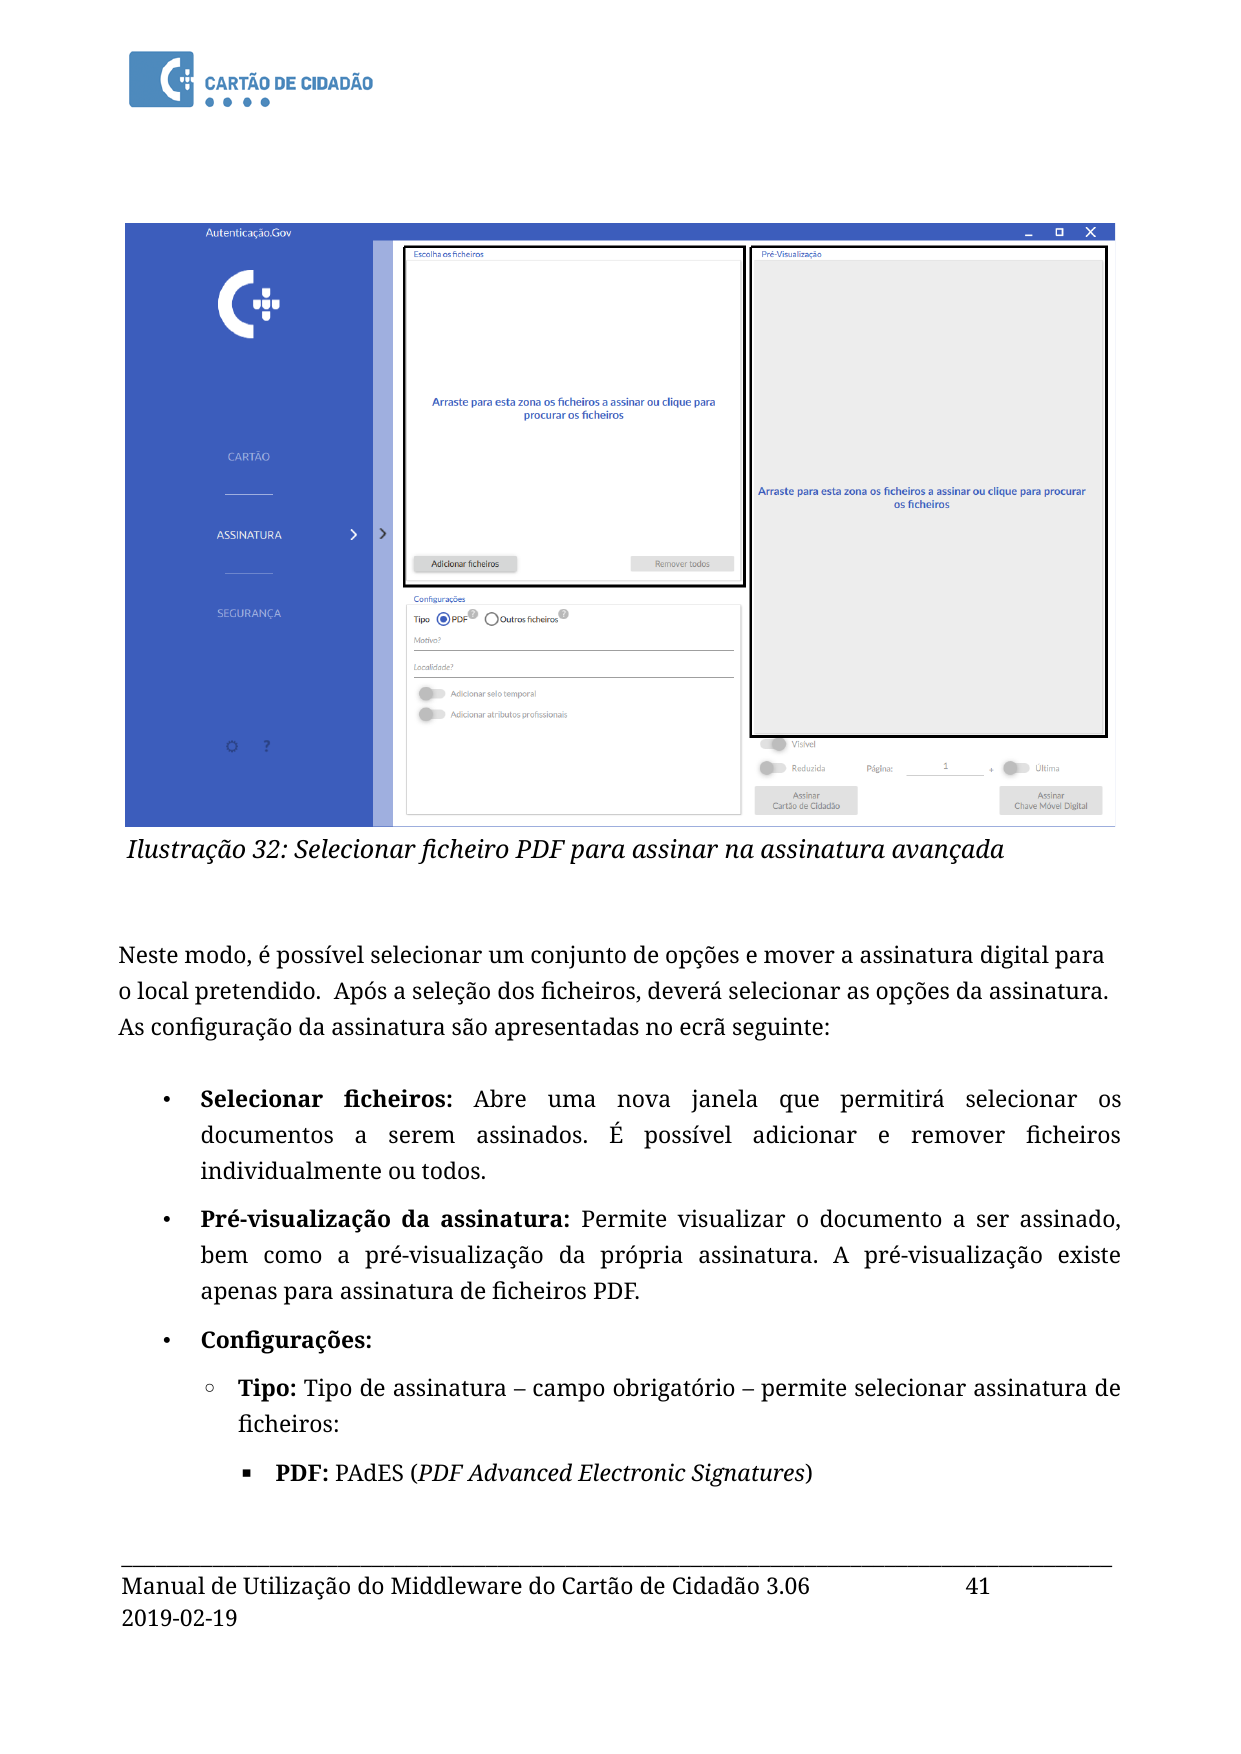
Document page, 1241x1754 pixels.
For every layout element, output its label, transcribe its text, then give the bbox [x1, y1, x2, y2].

list Selecionar ficheiros: Abre uma nova janela que permitirá selecionar os documentos a serem assinados. É possível adicionar e remover ficheiros individualmente ou todos. [163, 1083, 1122, 1186]
text Ilustração 32: Selecionar ficheiro PDF para assinar na assinatura avançada [127, 827, 1113, 865]
picture [125, 223, 1116, 827]
list Tipo: Tipo de assinatura – campo obrigatório – permite selecionar assinatura de ficheiros: [200, 1372, 1122, 1439]
list Configurações: [163, 1324, 1122, 1355]
text Neste modo, é possível selecionar um conjunto de opções e mover a assinatura digital para o local pretendido. Após a seleção dos ficheiros, deverá selecionar as opções da assinatura. As configuração da assinatura são apresentadas no ecrã seguinte: [118, 939, 1122, 1042]
list Pré-visualização da assinatura: Permite visualizar o documento a ser assinado, bem como a pré-visualização da própria assinatura. A pré-visualização existe apenas para assinatura de ficheiros PDF. [163, 1203, 1122, 1307]
picture [127, 45, 420, 115]
list PDF: PAdES (PDF Advanced Electronic Signatures) [238, 1457, 1122, 1488]
